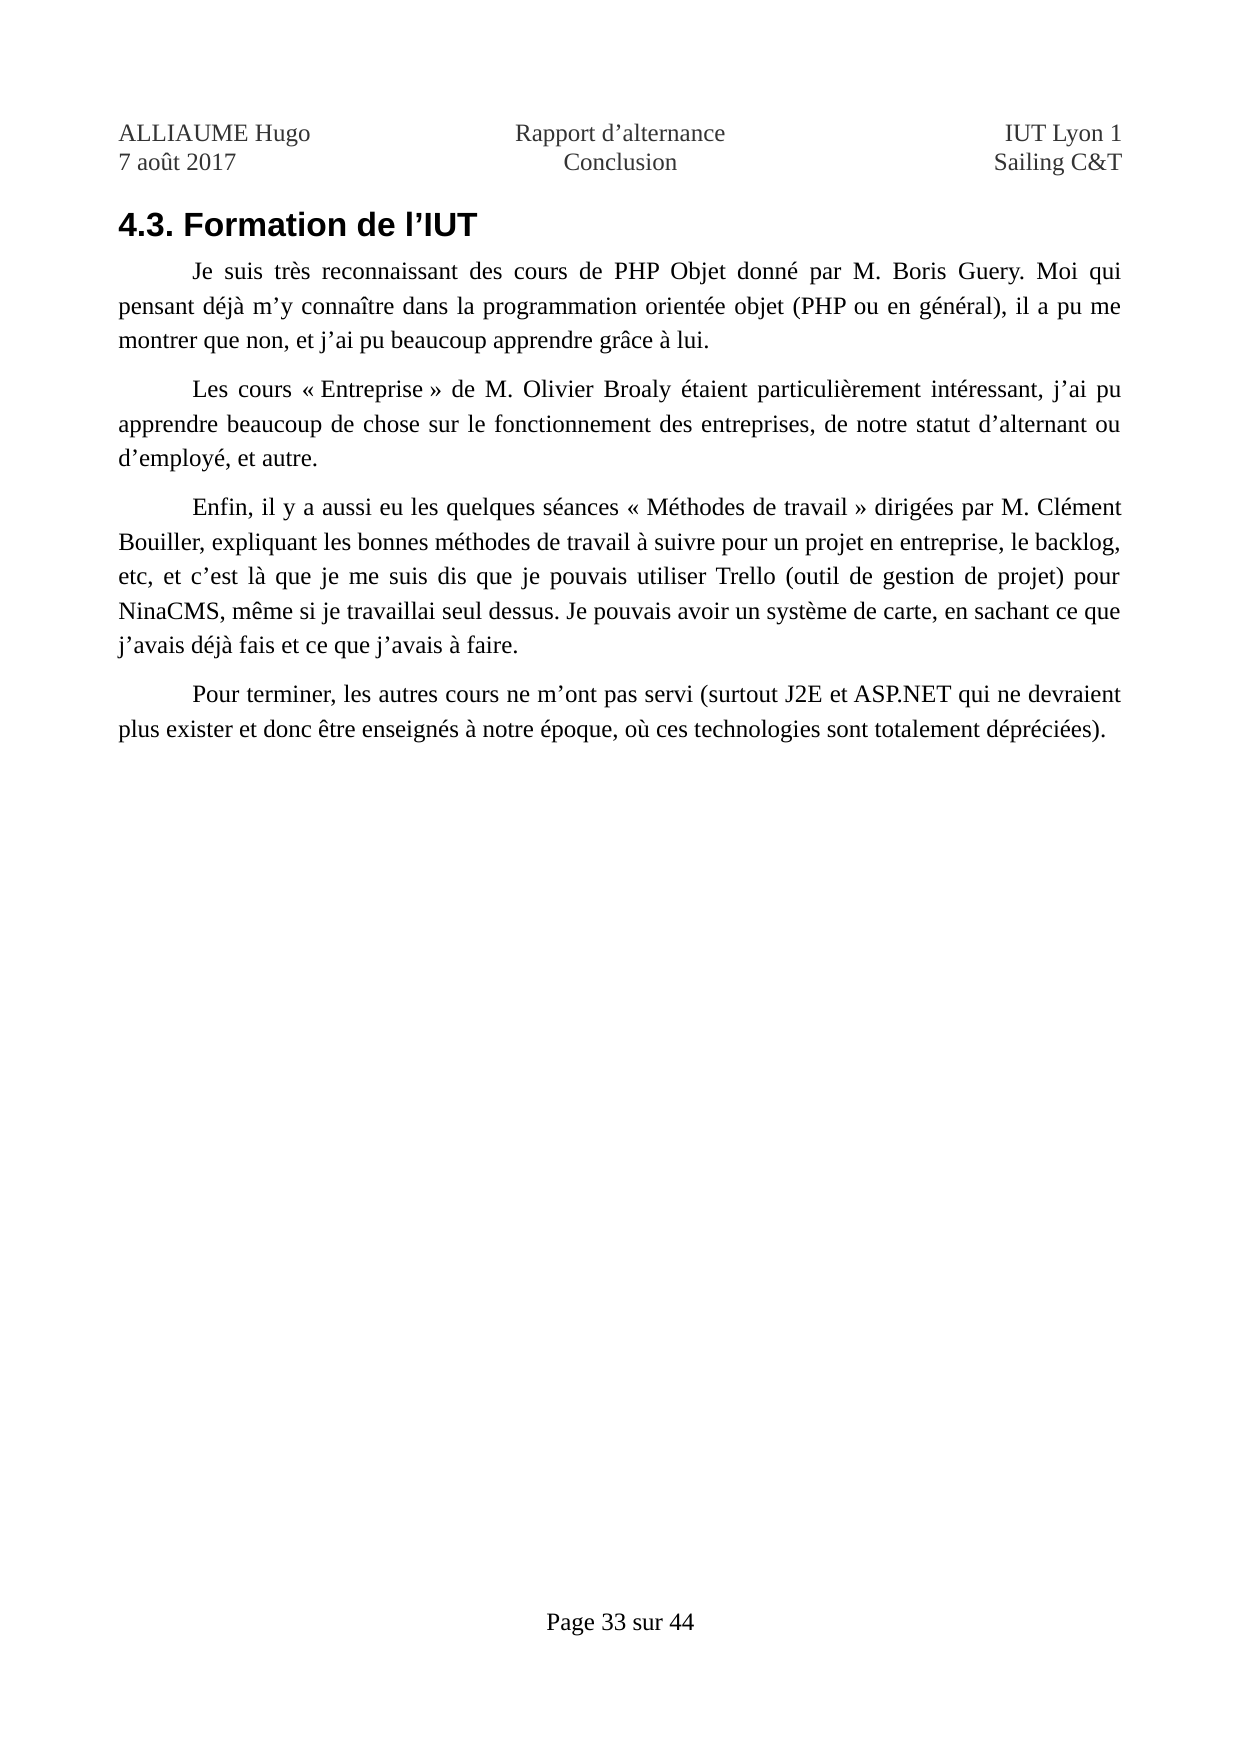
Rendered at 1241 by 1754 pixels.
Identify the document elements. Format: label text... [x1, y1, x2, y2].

subtitle 4.3. Formation de l’IUT [118, 205, 1122, 244]
text Les cours « Entreprise » de M. Olivier Broaly étaient particulièrement intéressant, j’ai pu apprendre beaucoup de chose sur le fonctionnement des entreprises, de notre statut d’alternant ou d’employé, et autre. [118, 374, 1122, 472]
text Je suis très reconnaissant des cours de PHP Objet donné par M. Boris Guery. Moi qui pensant déjà m’y connaître dans la programmation orientée objet (PHP ou en général), il a pu me montrer que non, et j’ai pu beaucoup apprendre grâce à lui. [118, 256, 1122, 354]
text Enfin, il y a aussi eu les quelques séances « Méthodes de travail » dirigées par M. Clément Bouiller, expliquant les bonnes méthodes de travail à suivre pour un projet en entreprise, le backlog, etc, et c’est là que je me suis dis que je pouvais utiliser Trello (outil de gestion de projet) pour NinaCMS, même si je travaillai seul dessus. Je pouvais avoir un système de carte, en sachant ce que j’avais déjà fais et ce que j’avais à faire. [118, 492, 1122, 659]
text Pour terminer, les autres cours ne m’ont pas servi (surtout J2E et ASP.NET qui ne devraient plus exister et donc être enseignés à notre époque, où ces technologies sont totalement dépréciées). [118, 679, 1122, 742]
